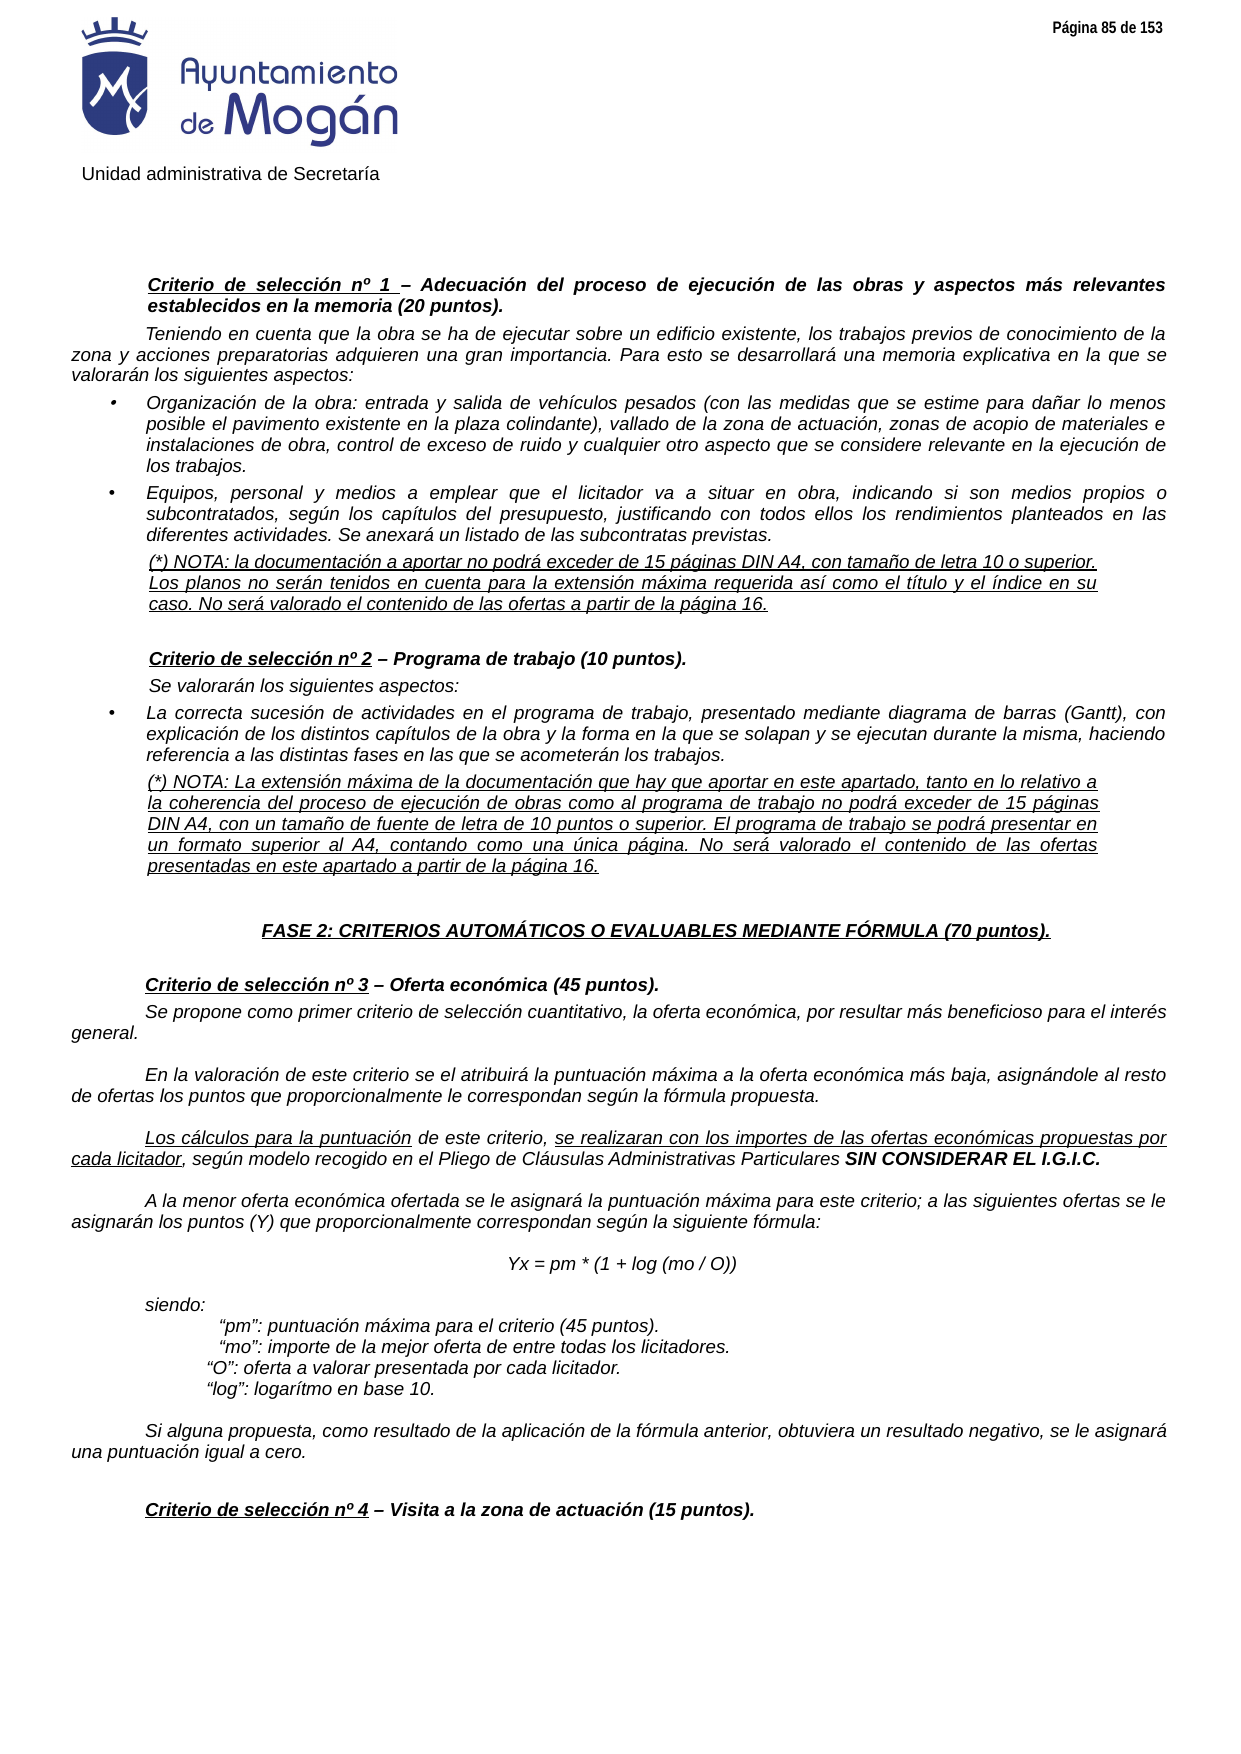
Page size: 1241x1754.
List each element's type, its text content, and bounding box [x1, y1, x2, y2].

text Se valorarán los siguientes aspectos: [148, 675, 1100, 696]
text A la menor oferta económica ofertada se le asignará la puntuación máxima para este criterio; a las siguientes ofertas se le asignarán los puntos (Y) que proporcionalmente correspondan según la siguiente fórmula: [71, 1190, 1169, 1232]
text Criterio de selección nº 2 – Programa de trabajo (10 puntos). [148, 648, 1100, 669]
text Los cálculos para la puntuación de este criterio, se realizaran con los importes de las ofertas económicas propuestas por cada licitador, según modelo recogido en el Pliego de Cláusulas Administrativas Particulares SIN CONSIDERAR EL I.G.I.C. [71, 1127, 1169, 1169]
text Criterio de selección nº 4 – Visita a la zona de actuación (15 puntos). [71, 1499, 1169, 1520]
text Yx = pm * (1 + log (mo / O)) [71, 1253, 1169, 1274]
text Se propone como primer criterio de selección cuantitativo, la oferta económica, por resultar más beneficioso para el interés general. [71, 1002, 1169, 1043]
text FASE 2: CRITERIOS AUTOMÁTICOS O EVALUABLES MEDIANTE FÓRMULA (70 puntos). [71, 920, 1169, 941]
list La correcta sucesión de actividades en el programa de trabajo, presentado mediante diagrama de barras (Gantt), con explicación de los distintos capítulos de la obra y la forma en la que se solapan y se ejecutan durante la misma, haciendo referencia a las distintas fases en las que se acometerán los trabajos. [108, 702, 1169, 765]
list Equipos, personal y medios a emplear que el licitador va a situar en obra, indicando si son medios propios o subcontratados, según los capítulos del presupuesto, justificando con todos ellos los rendimientos planteados en las diferentes actividades. Se anexará un listado de las subcontratas previstas. [108, 482, 1169, 545]
text En la valoración de este criterio se el atribuirá la puntuación máxima a la oferta económica más baja, asignándole al resto de ofertas los puntos que proporcionalmente le correspondan según la fórmula propuesta. [71, 1064, 1169, 1106]
list Organización de la obra: entrada y salida de vehículos pesados (con las medidas que se estime para dañar lo menos posible el pavimento existente en la plaza colindante), vallado de la zona de actuación, zonas de acopio de materiales e instalaciones de obra, control de exceso de ruido y cualquier otro aspecto que se considere relevante en la ejecución de los trabajos. [108, 392, 1169, 476]
text (*) NOTA: la documentación a aportar no podrá exceder de 15 páginas DIN A4, con tamaño de letra 10 o superior. Los planos no serán tenidos en cuenta para la extensión máxima requerida así como el título y el índice en su caso. No será valorado el contenido de las ofertas a partir de la página 16. [148, 551, 1100, 614]
text “O”: oferta a valorar presentada por cada licitador. [71, 1358, 1169, 1378]
text Teniendo en cuenta que la obra se ha de ejecutar sobre un edificio existente, los trabajos previos de conocimiento de la zona y acciones preparatorias adquieren una gran importancia. Para esto se desarrollará una memoria explicativa en la que se valorarán los siguientes aspectos: [71, 323, 1169, 386]
text “pm”: puntuación máxima para el criterio (45 puntos). [71, 1316, 1169, 1337]
text “log”: logarítmo en base 10. [71, 1378, 1169, 1399]
text siendo: [71, 1295, 1169, 1316]
text “mo”: importe de la mejor oferta de entre todas los licitadores. [71, 1337, 1169, 1358]
picture [81, 17, 398, 153]
text Criterio de selección nº 3 – Oferta económica (45 puntos). [71, 974, 1169, 995]
text Criterio de selección nº 1 – Adecuación del proceso de ejecución de las obras y aspectos más relevantes establecidos en la memoria (20 puntos). [147, 275, 1169, 317]
text Si alguna propuesta, como resultado de la aplicación de la fórmula anterior, obtuviera un resultado negativo, se le asignará una puntuación igual a cero. [71, 1420, 1169, 1462]
text (*) NOTA: La extensión máxima de la documentación que hay que aportar en este apartado, tanto en lo relativo a la coherencia del proceso de ejecución de obras como al programa de trabajo no podrá exceder de 15 páginas DIN A4, con un tamaño de fuente de letra de 10 puntos o superior. El programa de trabajo se podrá presentar en un formato superior al A4, contando como una única página. No será valorado el contenido de las ofertas presentadas en este apartado a partir de la página 16. [147, 772, 1101, 876]
